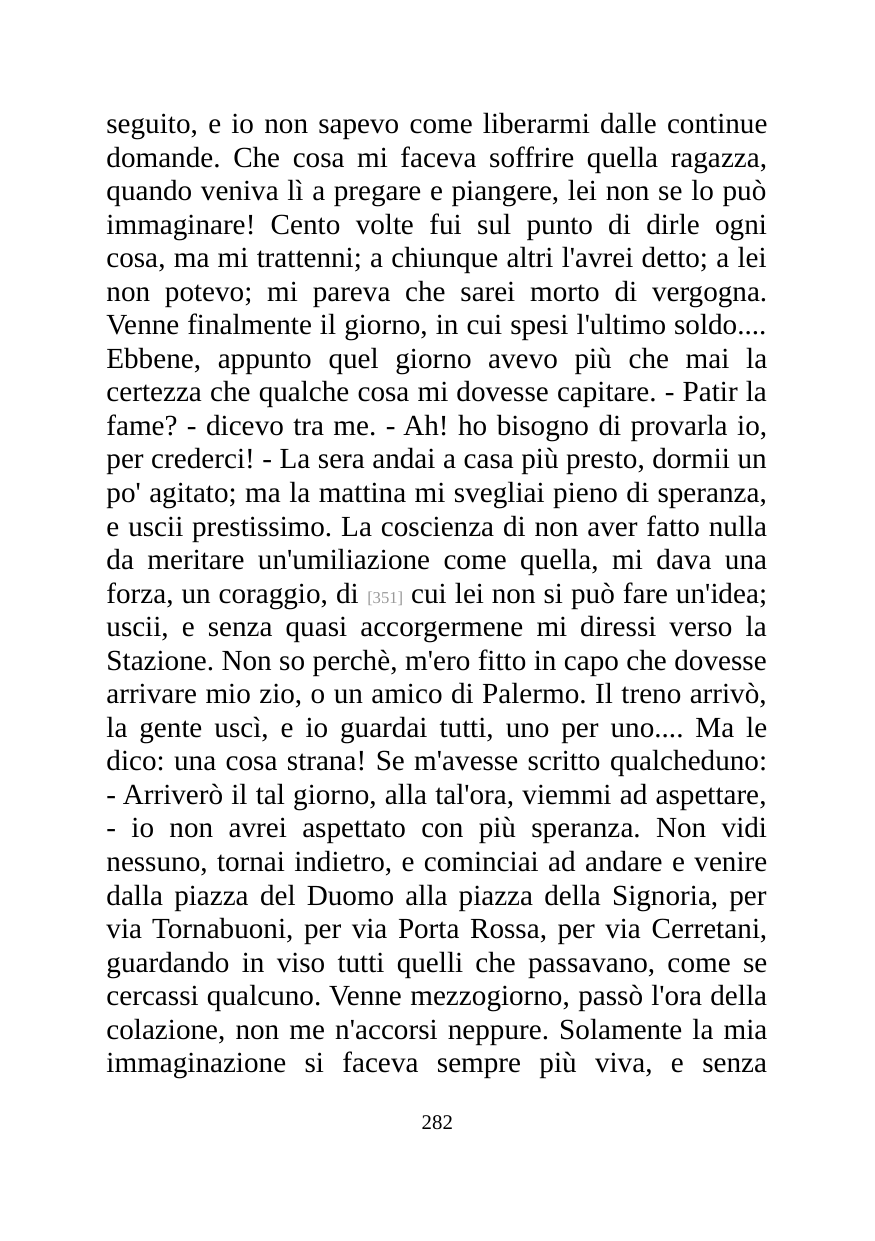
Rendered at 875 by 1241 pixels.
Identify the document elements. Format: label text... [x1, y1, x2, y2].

text seguito, e io non sapevo come liberarmi dalle continue domande. Che cosa mi faceva soffrire quella ragazza, quando veniva lì a pregare e piangere, lei non se lo può immaginare! Cento volte fui sul punto di dirle ogni cosa, ma mi trattenni; a chiunque altri l'avrei detto; a lei non potevo; mi pareva che sarei morto di vergogna. Venne finalmente il giorno, in cui spesi l'ultimo soldo.... Ebbene, appunto quel giorno avevo più che mai la certezza che qualche cosa mi dovesse capitare. - Patir la fame? - dicevo tra me. - Ah! ho bisogno di provarla io, per crederci! - La sera andai a casa più presto, dormii un po' agitato; ma la mattina mi svegliai pieno di speranza, e uscii prestissimo. La coscienza di non aver fatto nulla da meritare un'umiliazione come quella, mi dava una forza, un coraggio, di [351] cui lei non si può fare un'idea; uscii, e senza quasi accorgermene mi diressi verso la Stazione. Non so perchè, m'ero fitto in capo che dovesse arrivare mio zio, o un amico di Palermo. Il treno arrivò, la gente uscì, e io guardai tutti, uno per uno.... Ma le dico: una cosa strana! Se m'avesse scritto qualcheduno: - Arriverò il tal giorno, alla tal'ora, viemmi ad aspettare, - io non avrei aspettato con più speranza. Non vidi nessuno, tornai indietro, e cominciai ad andare e venire dalla piazza del Duomo alla piazza della Signoria, per via Tornabuoni, per via Porta Rossa, per via Cerretani, guardando in viso tutti quelli che passavano, come se cercassi qualcuno. Venne mezzogiorno, passò l'ora della colazione, non me n'accorsi neppure. Solamente la mia immaginazione si faceva sempre più viva, e senza [106, 106, 768, 1079]
